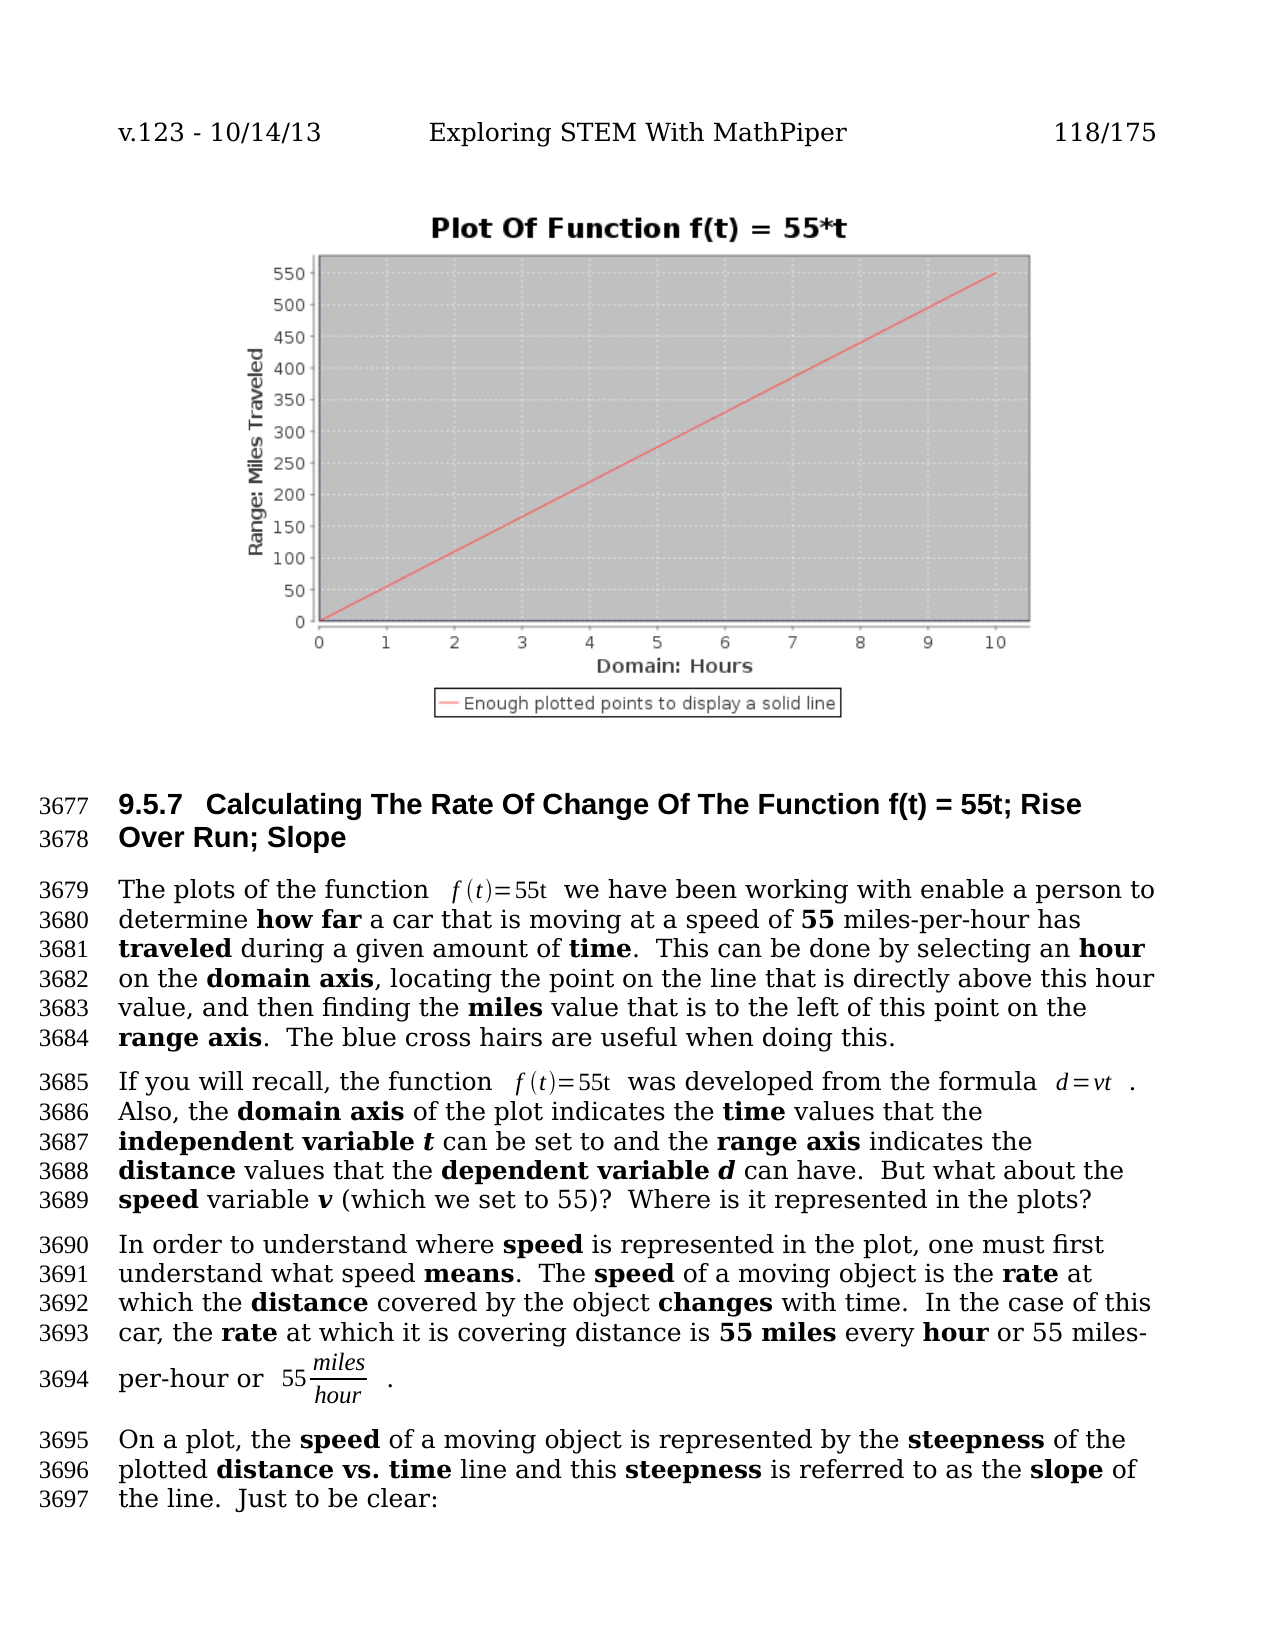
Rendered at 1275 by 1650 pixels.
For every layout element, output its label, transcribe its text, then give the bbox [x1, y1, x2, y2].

text If you will recall, the functionwas developed from the formula. Also, the domain axis of the plot indicates the time values that the independent variable t can be set to and the range axis indicates the distance values that the dependent variable d can have. But what about the speed variable v (which we set to 55)? Where is it represented in the plots? [118, 1067, 1157, 1214]
text On a plot, the speed of a moving object is represented by the steepness of the plotted distance vs. time line and this steepness is referred to as the slope of the line. Just to be clear: [118, 1425, 1157, 1513]
text In order to understand where speed is represented in the plot, one must first understand what speed means. The speed of a moving object is the rate at which the distance covered by the object changes with time. In the case of this car, the rate at which it is covering distance is 55 miles every hour or 55 miles-per-hour or. [118, 1229, 1157, 1410]
text The plots of the functionwe have been working with enable a person to determine how far a car that is moving at a speed of 55 miles-per-hour has traveled during a given amount of time. This can be done by selecting an hour on the domain axis, locating the point on the line that is directly above this hour value, and then finding the miles value that is to the left of this point on the range axis. The blue cross hairs are useful when doing this. [118, 875, 1157, 1052]
subtitle Calculating The Rate Of Change Of The Function f(t) = 55t; Rise Over Run; Slope [118, 787, 1157, 854]
picture [230, 212, 1046, 719]
